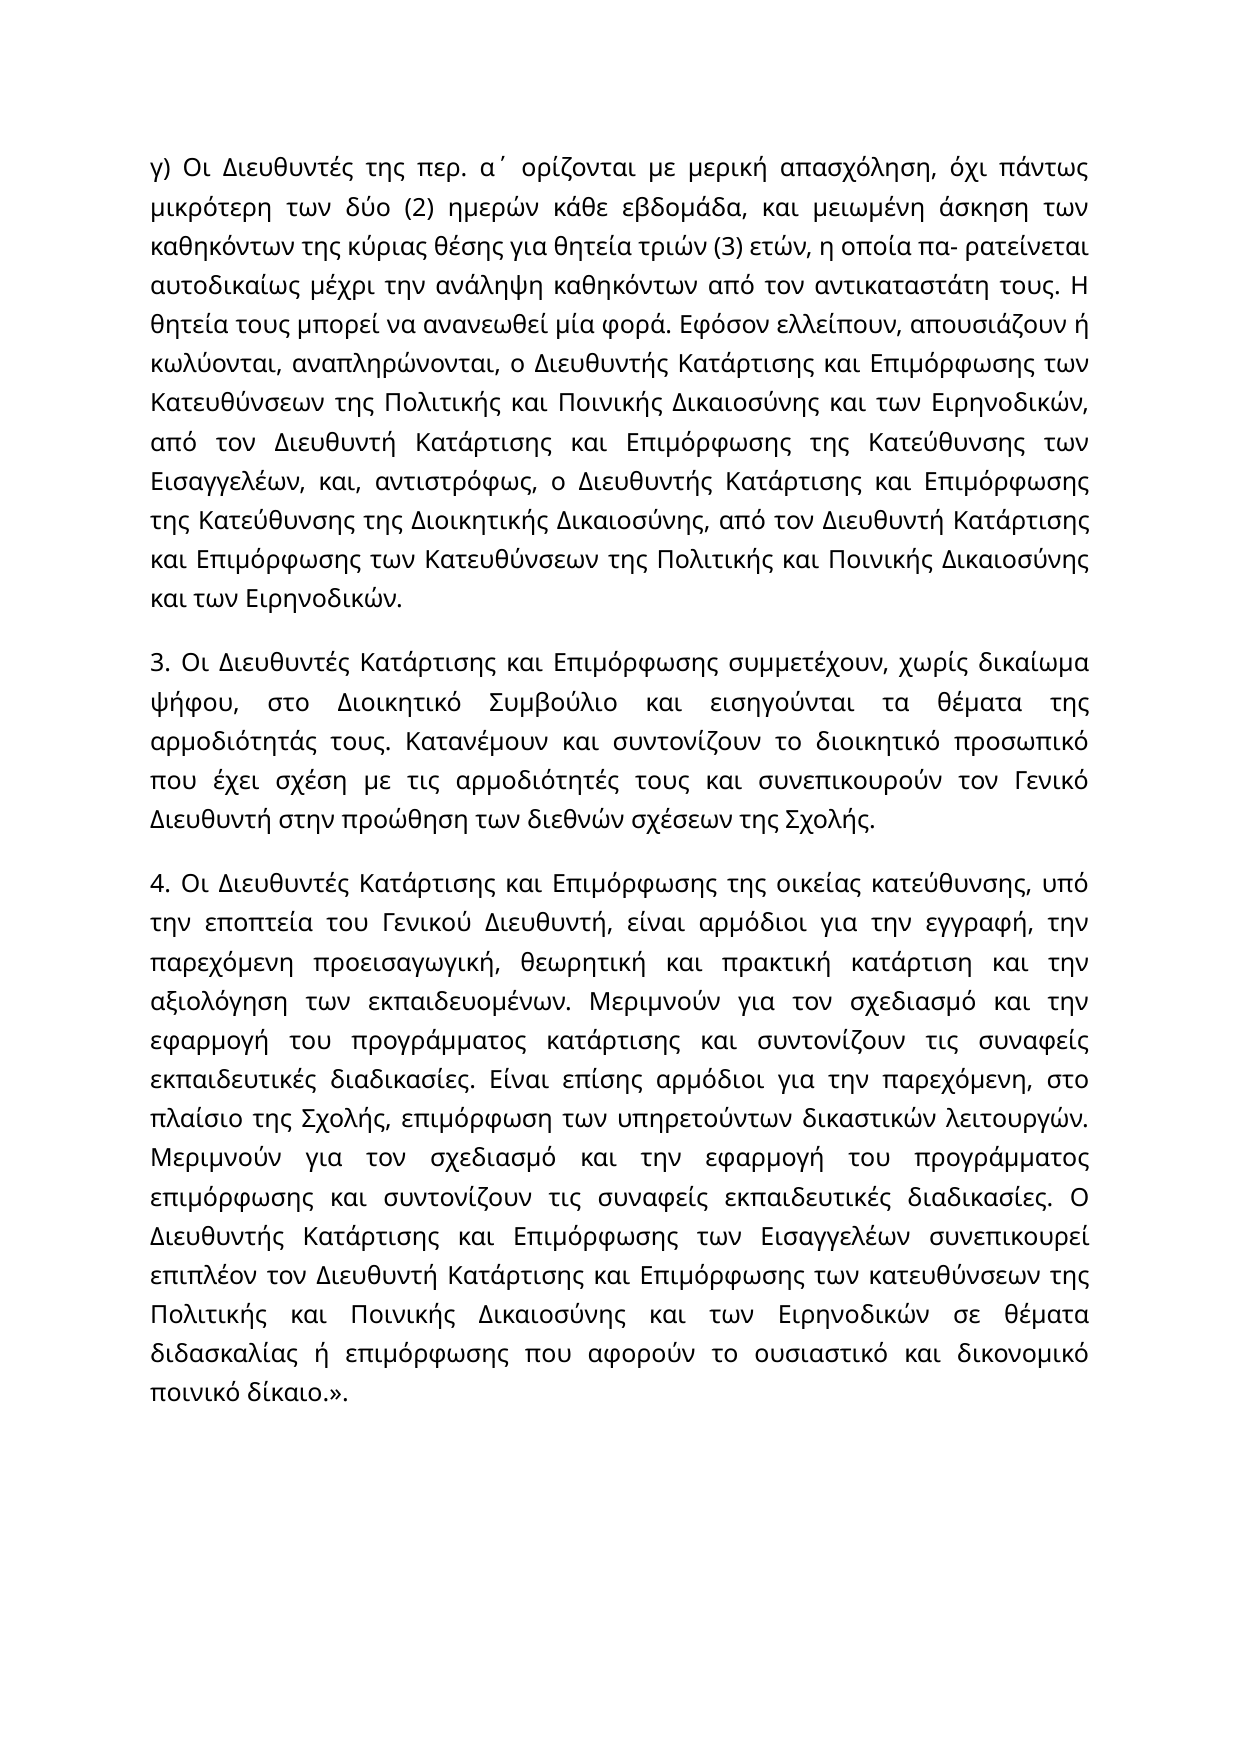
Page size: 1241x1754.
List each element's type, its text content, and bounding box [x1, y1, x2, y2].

text 4. Οι Διευθυντές Κατάρτισης και Επιμόρφωσης της οικείας κατεύθυνσης, υπό την εποπτεία του Γενικού Διευθυντή, είναι αρμόδιοι για την εγγραφή, την παρεχόμενη προεισαγωγική, θεωρητική και πρακτική κατάρτιση και την αξιολόγηση των εκπαιδευομένων. Μεριμνούν για τον σχεδιασμό και την εφαρμογή του προγράμματος κατάρτισης και συντονίζουν τις συναφείς εκπαιδευτικές διαδικασίες. Είναι επίσης αρμόδιοι για την παρεχόμενη, στο πλαίσιο της Σχολής, επιμόρφωση των υπηρετούντων δικαστικών λειτουργών. Μεριμνούν για τον σχεδιασμό και την εφαρμογή του προγράμματος επιμόρφωσης και συντονίζουν τις συναφείς εκπαιδευτικές διαδικασίες. Ο Διευθυντής Κατάρτισης και Επιμόρφωσης των Εισαγγελέων συνεπικουρεί επιπλέον τον Διευθυντή Κατάρτισης και Επιμόρφωσης των κατευθύνσεων της Πολιτικής και Ποινικής Δικαιοσύνης και των Ειρηνοδικών σε θέματα διδασκαλίας ή επιμόρφωσης που αφορούν το ουσιαστικό και δικονομικό ποινικό δίκαιο.». [150, 866, 1090, 1409]
text 3. Οι Διευθυντές Κατάρτισης και Επιμόρφωσης συμμετέχουν, χωρίς δικαίωμα ψήφου, στο Διοικητικό Συμβούλιο και εισηγούνται τα θέματα της αρμοδιότητάς τους. Κατανέμουν και συντονίζουν το διοικητικό προσωπικό που έχει σχέση με τις αρμοδιότητές τους και συνεπικουρούν τον Γενικό Διευθυντή στην προώθηση των διεθνών σχέσεων της Σχολής. [150, 645, 1090, 836]
text γ) Οι Διευθυντές της περ. α΄ ορίζονται με μερική απασχόληση, όχι πάντως μικρότερη των δύο (2) ημερών κάθε εβδομάδα, και μειωμένη άσκηση των καθηκόντων της κύριας θέσης για θητεία τριών (3) ετών, η οποία πα- ρατείνεται αυτοδικαίως μέχρι την ανάληψη καθηκόντων από τον αντικαταστάτη τους. Η θητεία τους μπορεί να ανανεωθεί μία φορά. Εφόσον ελλείπουν, απουσιάζουν ή κωλύονται, αναπληρώνονται, ο Διευθυντής Κατάρτισης και Επιμόρφωσης των Κατευθύνσεων της Πολιτικής και Ποινικής Δικαιοσύνης και των Ειρηνοδικών, από τον Διευθυντή Κατάρτισης και Επιμόρφωσης της Κατεύθυνσης των Εισαγγελέων, και, αντιστρόφως, ο Διευθυντής Κατάρτισης και Επιμόρφωσης της Κατεύθυνσης της Διοικητικής Δικαιοσύνης, από τον Διευθυντή Κατάρτισης και Επιμόρφωσης των Κατευθύνσεων της Πολιτικής και Ποινικής Δικαιοσύνης και των Ειρηνοδικών. [150, 150, 1090, 615]
